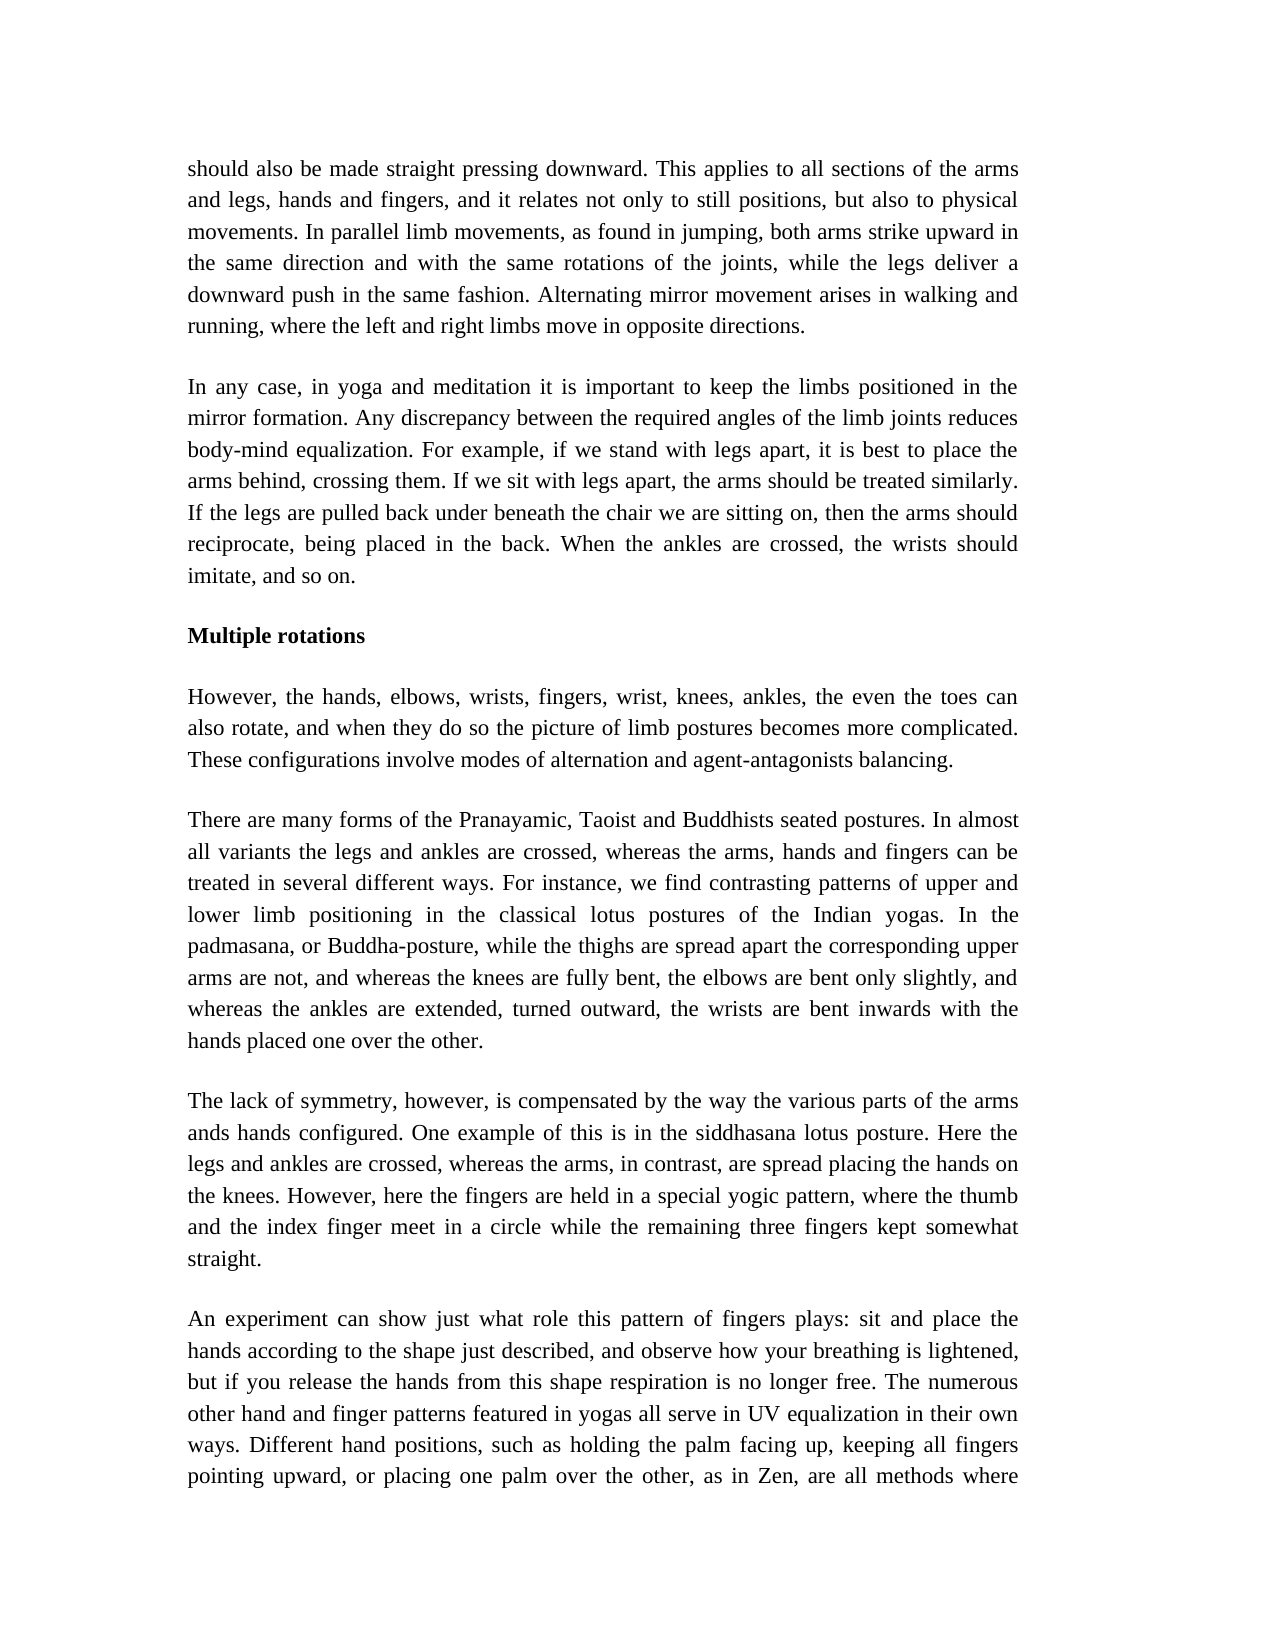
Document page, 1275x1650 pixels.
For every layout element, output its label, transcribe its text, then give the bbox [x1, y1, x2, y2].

text The lack of symmetry, however, is compensated by the way the various parts of the arms ands hands configured. One example of this is in the siddhasana lotus posture. Here the legs and ankles are crossed, whereas the arms, in contrast, are spread placing the hands on the knees. However, here the fingers are held in a special yogic pattern, where the thumb and the index finger meet in a circle while the remaining three fingers kept somewhat straight. [187, 1082, 1020, 1271]
text In any case, in yoga and meditation it is important to keep the limbs positioned in the mirror formation. Any discrepancy between the required angles of the limb joints reduces body-mind equalization. For example, if we stand with legs apart, it is best to place the arms behind, crossing them. If we sit with legs apart, the arms should be treated similarly. If the legs are pulled back under beneath the chair we are sitting on, then the arms should reciprocate, being placed in the back. When the ankles are crossed, the wrists should imitate, and so on. [187, 368, 1020, 588]
text There are many forms of the Pranayamic, Taoist and Buddhists seated postures. In almost all variants the legs and ankles are crossed, whereas the arms, hands and fingers can be treated in several different ways. For instance, we find contrasting patterns of upper and lower limb positioning in the classical lotus postures of the Indian yogas. In the padmasana, or Buddha-posture, while the thighs are spread apart the corresponding upper arms are not, and whereas the knees are fully bent, the elbows are bent only slightly, and whereas the ankles are extended, turned outward, the wrists are bent inwards with the hands placed one over the other. [187, 801, 1020, 1053]
text An experiment can show just what role this pattern of fingers plays: sit and place the hands according to the shape just described, and observe how your breathing is lightened, but if you release the hands from this shape respiration is no longer free. The numerous other hand and finger patterns featured in yogas all serve in UV equalization in their own ways. Different hand positions, such as holding the palm facing up, keeping all fingers pointing upward, or placing one palm over the other, as in Zen, are all methods where [187, 1300, 1020, 1489]
text Multiple rotations [187, 617, 1020, 649]
text should also be made straight pressing downward. This applies to all sections of the arms and legs, hands and fingers, and it relates not only to still positions, but also to physical movements. In parallel limb movements, as found in jumping, both arms strike upward in the same direction and with the same rotations of the joints, while the legs deliver a downward push in the same fashion. Alternating mirror movement arises in walking and running, where the left and right limbs move in opposite directions. [187, 150, 1020, 339]
text However, the hands, elbows, wrists, fingers, wrist, knees, ankles, the even the toes can also rotate, and when they do so the picture of limb postures becomes more complicated. These configurations involve modes of alternation and agent-antagonists balancing. [187, 678, 1020, 772]
